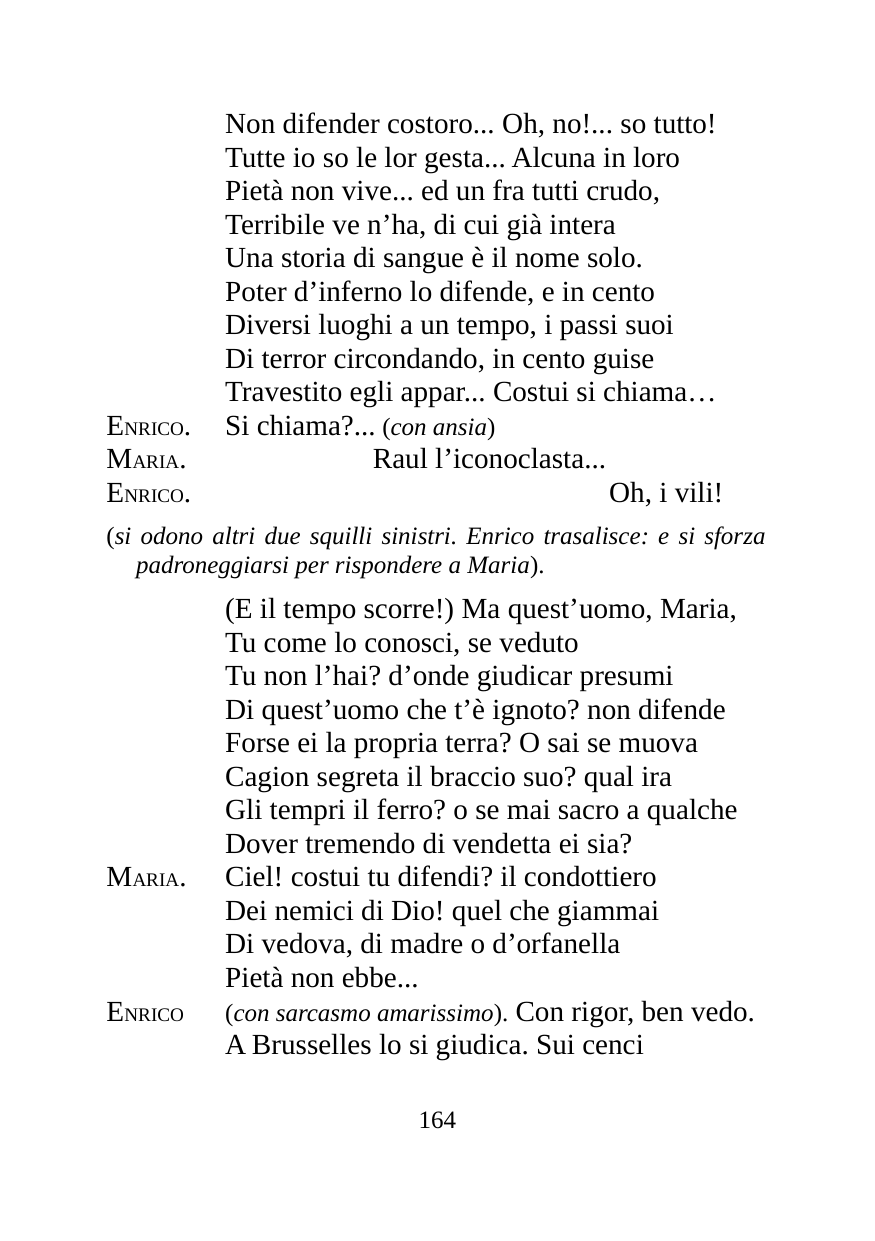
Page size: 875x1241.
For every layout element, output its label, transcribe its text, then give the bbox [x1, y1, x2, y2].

table_cell Enrico. [106, 475, 225, 509]
table_cell Si chiama?... (con ansia) [225, 408, 769, 442]
table_cell Enrico [106, 994, 225, 1061]
table_cell Non difender costoro... Oh, no!... so tutto! Tutte io so le lor gesta... Alcuna in loro Pietà non vive... ed un fra tutti crudo, Terribile ve n’ha, di cui già intera Una storia di sangue è il nome solo. Poter d’inferno lo difende, e in cento Diversi luoghi a un tempo, i passi suoi Di terror circondando, in cento guise Travestito egli appar... Costui si chiama… [225, 106, 769, 408]
table_cell (con sarcasmo amarissimo). Con rigor, ben vedo. A Brusselles lo si giudica. Sui cenci [225, 994, 769, 1061]
table_cell [106, 591, 225, 859]
table_cell (E il tempo scorre!) Ma quest’uomo, Maria, Tu come lo conosci, se veduto Tu non l’hai? d’onde giudicar presumi Di quest’uomo che t’è ignoto? non difende Forse ei la propria terra? O sai se muova Cagion segreta il braccio suo? qual ira Gli tempri il ferro? o se mai sacro a qualche Dover tremendo di vendetta ei sia? [225, 591, 769, 859]
table_cell Ciel! costui tu difendi? il condottiero Dei nemici di Dio! quel che giammai Di vedova, di madre o d’orfanella Pietà non ebbe... [225, 860, 769, 994]
table_cell Maria. [106, 442, 225, 475]
table_cell Enrico. [106, 408, 225, 442]
table_cell [106, 106, 225, 408]
table_cell Oh, i vili! [225, 475, 769, 509]
table_cell Maria. [106, 860, 225, 994]
table_cell Raul l’iconoclasta... [225, 442, 769, 475]
table_cell (si odono altri due squilli sinistri. Enrico trasalisce: e si sforza padroneggiarsi per rispondere a Maria). [106, 509, 769, 591]
